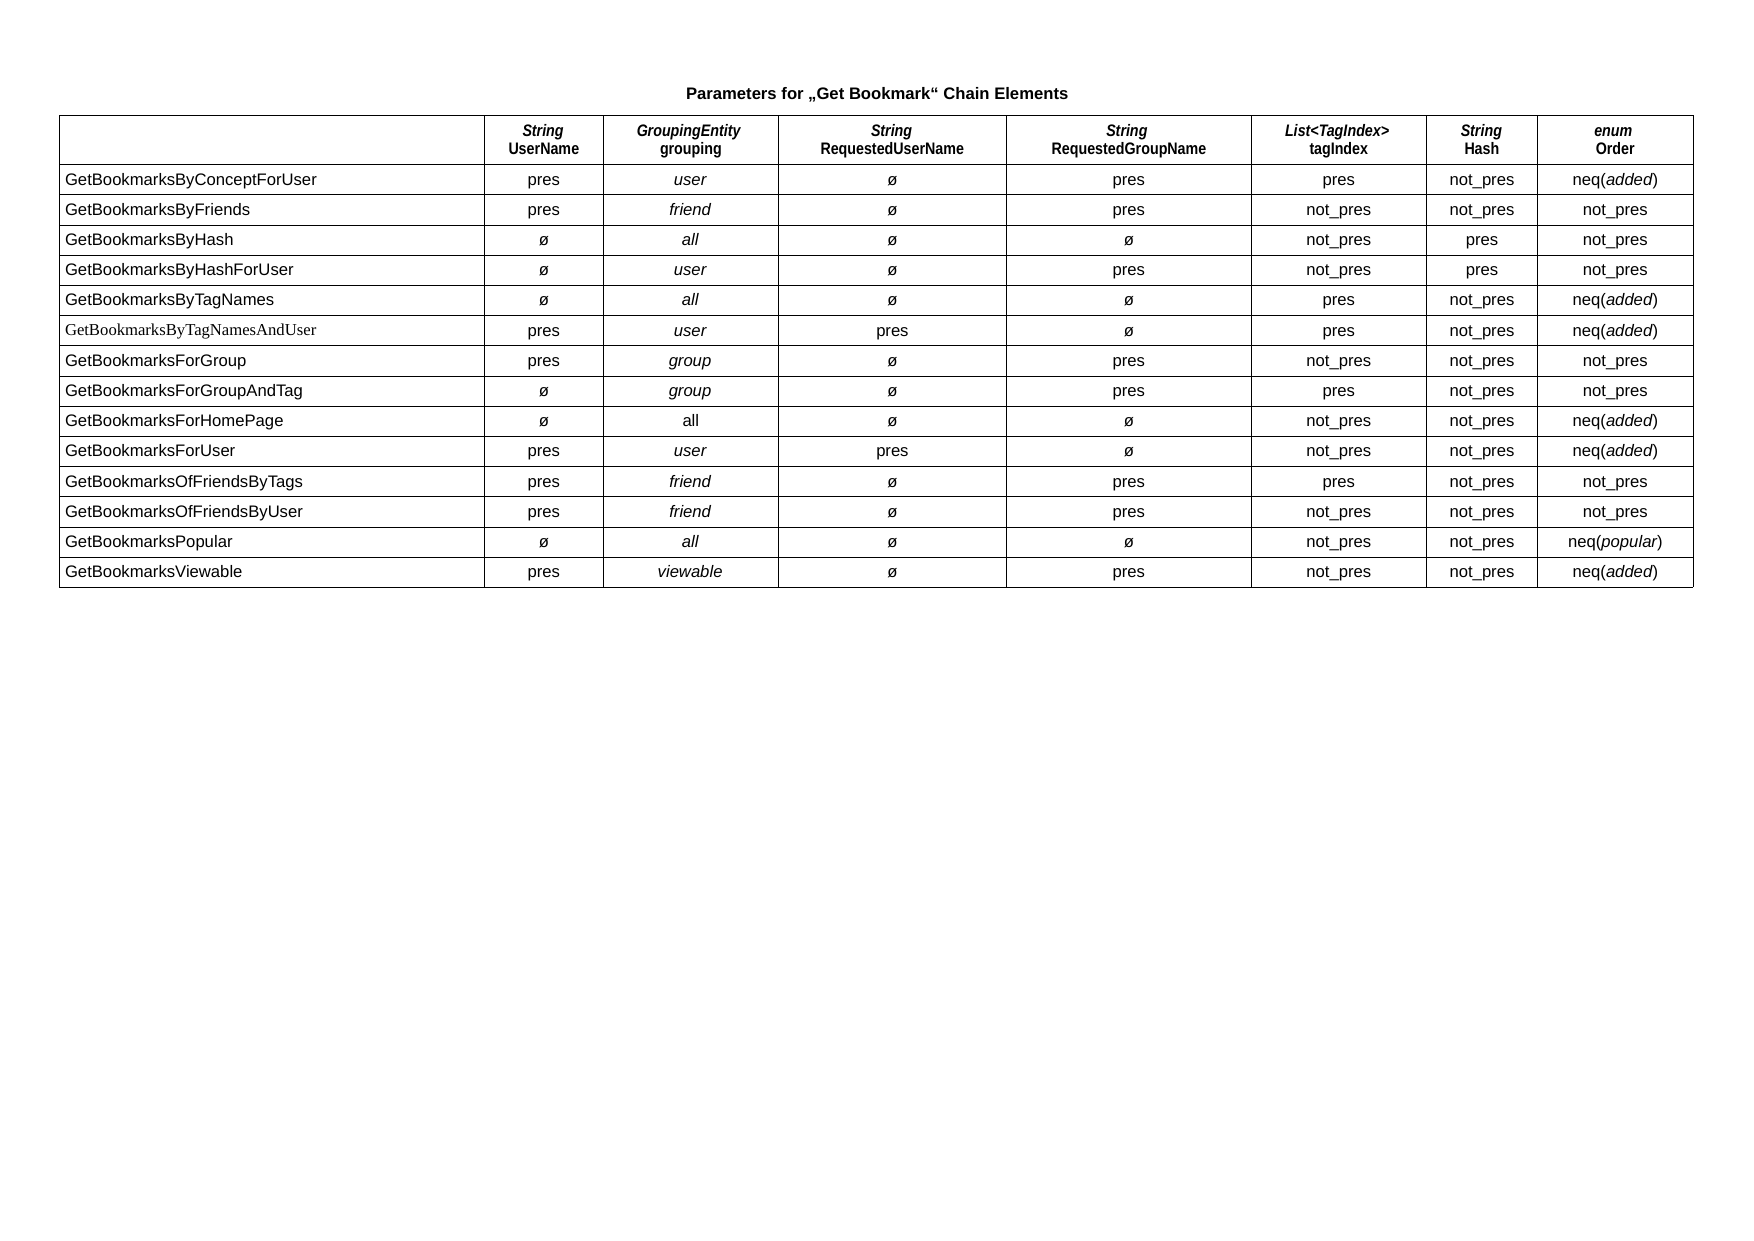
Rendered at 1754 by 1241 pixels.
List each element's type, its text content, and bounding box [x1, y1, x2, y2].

table_cell neq(added) [1538, 407, 1693, 436]
table_cell ø [779, 467, 1006, 496]
table_cell not_pres [1538, 377, 1693, 406]
table_cell pres [1007, 256, 1251, 285]
table_cell not_pres [1427, 437, 1537, 466]
table_cell neq(added) [1538, 286, 1693, 315]
table_cell pres [779, 316, 1006, 345]
table_cell not_pres [1538, 256, 1693, 285]
table_cell not_pres [1427, 165, 1537, 194]
table_cell GetBookmarksByHash [60, 226, 484, 255]
table_cell GetBookmarksViewable [60, 558, 484, 587]
table_cell not_pres [1427, 528, 1537, 557]
table_cell user [604, 316, 778, 345]
table_cell not_pres [1427, 467, 1537, 496]
table_cell pres [485, 346, 603, 376]
table_cell not_pres [1538, 467, 1693, 496]
table_cell GetBookmarksPopular [60, 528, 484, 557]
table_cell ø [779, 226, 1006, 255]
table_cell ø [1007, 437, 1251, 466]
table_cell GetBookmarksByTagNamesAndUser [60, 316, 484, 345]
table_cell pres [1007, 558, 1251, 587]
table_cell user [604, 256, 778, 285]
table_cell not_pres [1427, 377, 1537, 406]
subtitle Parameters for „Get Bookmark“ Chain Elements [59, 84, 1695, 103]
table_cell friend [604, 195, 778, 224]
table_header String RequestedGroupName [1007, 116, 1251, 164]
table_cell not_pres [1252, 226, 1426, 255]
table_cell pres [1252, 467, 1426, 496]
table_cell ø [779, 377, 1006, 406]
table_cell not_pres [1427, 497, 1537, 527]
table_cell neq(added) [1538, 165, 1693, 194]
table_cell viewable [604, 558, 778, 587]
table_cell pres [1007, 346, 1251, 376]
table_cell pres [1252, 165, 1426, 194]
table_cell ø [1007, 286, 1251, 315]
table_cell pres [1007, 377, 1251, 406]
table_cell GetBookmarksByConceptForUser [60, 165, 484, 194]
table_cell not_pres [1538, 195, 1693, 224]
table_header String UserName [485, 116, 603, 164]
table_cell pres [1252, 286, 1426, 315]
table_cell ø [485, 256, 603, 285]
table_cell not_pres [1538, 497, 1693, 527]
table_cell ø [779, 195, 1006, 224]
table_cell neq(added) [1538, 437, 1693, 466]
table_cell GetBookmarksForUser [60, 437, 484, 466]
table_cell pres [1007, 165, 1251, 194]
table_cell not_pres [1252, 407, 1426, 436]
table_cell pres [1427, 256, 1537, 285]
table_cell neq(added) [1538, 316, 1693, 345]
table_cell neq(added) [1538, 558, 1693, 587]
table_cell GetBookmarksForHomePage [60, 407, 484, 436]
table_cell pres [1007, 467, 1251, 496]
table_cell GetBookmarksForGroupAndTag [60, 377, 484, 406]
table_cell pres [1007, 497, 1251, 527]
table_header String RequestedUserName [779, 116, 1006, 164]
table_cell ø [485, 377, 603, 406]
table_cell not_pres [1427, 407, 1537, 436]
table_cell not_pres [1427, 346, 1537, 376]
table_cell pres [485, 437, 603, 466]
table_cell not_pres [1252, 195, 1426, 224]
table_header String Hash [1427, 116, 1537, 164]
table_cell not_pres [1427, 286, 1537, 315]
table_cell GetBookmarksForGroup [60, 346, 484, 376]
table_cell not_pres [1427, 195, 1537, 224]
table_cell GetBookmarksOfFriendsByUser [60, 497, 484, 527]
table_cell ø [1007, 316, 1251, 345]
table_cell pres [485, 467, 603, 496]
table_cell ø [779, 528, 1006, 557]
table_cell ø [779, 286, 1006, 315]
table_cell neq(popular) [1538, 528, 1693, 557]
table_cell ø [779, 497, 1006, 527]
table_cell ø [1007, 407, 1251, 436]
table_cell not_pres [1252, 497, 1426, 527]
table_cell not_pres [1252, 346, 1426, 376]
table_cell ø [779, 165, 1006, 194]
table_cell all [604, 528, 778, 557]
table_cell pres [1427, 226, 1537, 255]
table_cell ø [779, 558, 1006, 587]
table_cell GetBookmarksByHashForUser [60, 256, 484, 285]
table_header enum Order [1538, 116, 1693, 164]
table_cell all [604, 407, 778, 436]
table_cell friend [604, 497, 778, 527]
table_cell pres [485, 558, 603, 587]
table_cell not_pres [1427, 316, 1537, 345]
table_cell pres [485, 497, 603, 527]
table_cell not_pres [1252, 528, 1426, 557]
table_cell ø [485, 407, 603, 436]
table_cell ø [485, 286, 603, 315]
table_cell ø [1007, 528, 1251, 557]
table_cell ø [779, 407, 1006, 436]
table_cell pres [485, 316, 603, 345]
table_cell ø [1007, 226, 1251, 255]
table_cell pres [779, 437, 1006, 466]
table_cell not_pres [1538, 346, 1693, 376]
table_cell GetBookmarksByFriends [60, 195, 484, 224]
table_cell all [604, 286, 778, 315]
table_cell group [604, 346, 778, 376]
table_cell ø [485, 528, 603, 557]
table_cell all [604, 226, 778, 255]
table_header [60, 116, 484, 164]
table_cell ø [485, 226, 603, 255]
table_cell pres [1007, 195, 1251, 224]
table_cell user [604, 437, 778, 466]
table_cell ø [779, 256, 1006, 285]
table_cell pres [485, 165, 603, 194]
table_cell pres [1252, 316, 1426, 345]
table_cell not_pres [1252, 437, 1426, 466]
table_cell not_pres [1252, 558, 1426, 587]
table_cell ø [779, 346, 1006, 376]
table_header GroupingEntity grouping [604, 116, 778, 164]
table_cell GetBookmarksOfFriendsByTags [60, 467, 484, 496]
table_cell user [604, 165, 778, 194]
table_cell pres [485, 195, 603, 224]
table_cell pres [1252, 377, 1426, 406]
table_cell not_pres [1538, 226, 1693, 255]
table_cell GetBookmarksByTagNames [60, 286, 484, 315]
table_cell group [604, 377, 778, 406]
table_header List<TagIndex> tagIndex [1252, 116, 1426, 164]
table_cell not_pres [1252, 256, 1426, 285]
table_cell not_pres [1427, 558, 1537, 587]
table_cell friend [604, 467, 778, 496]
